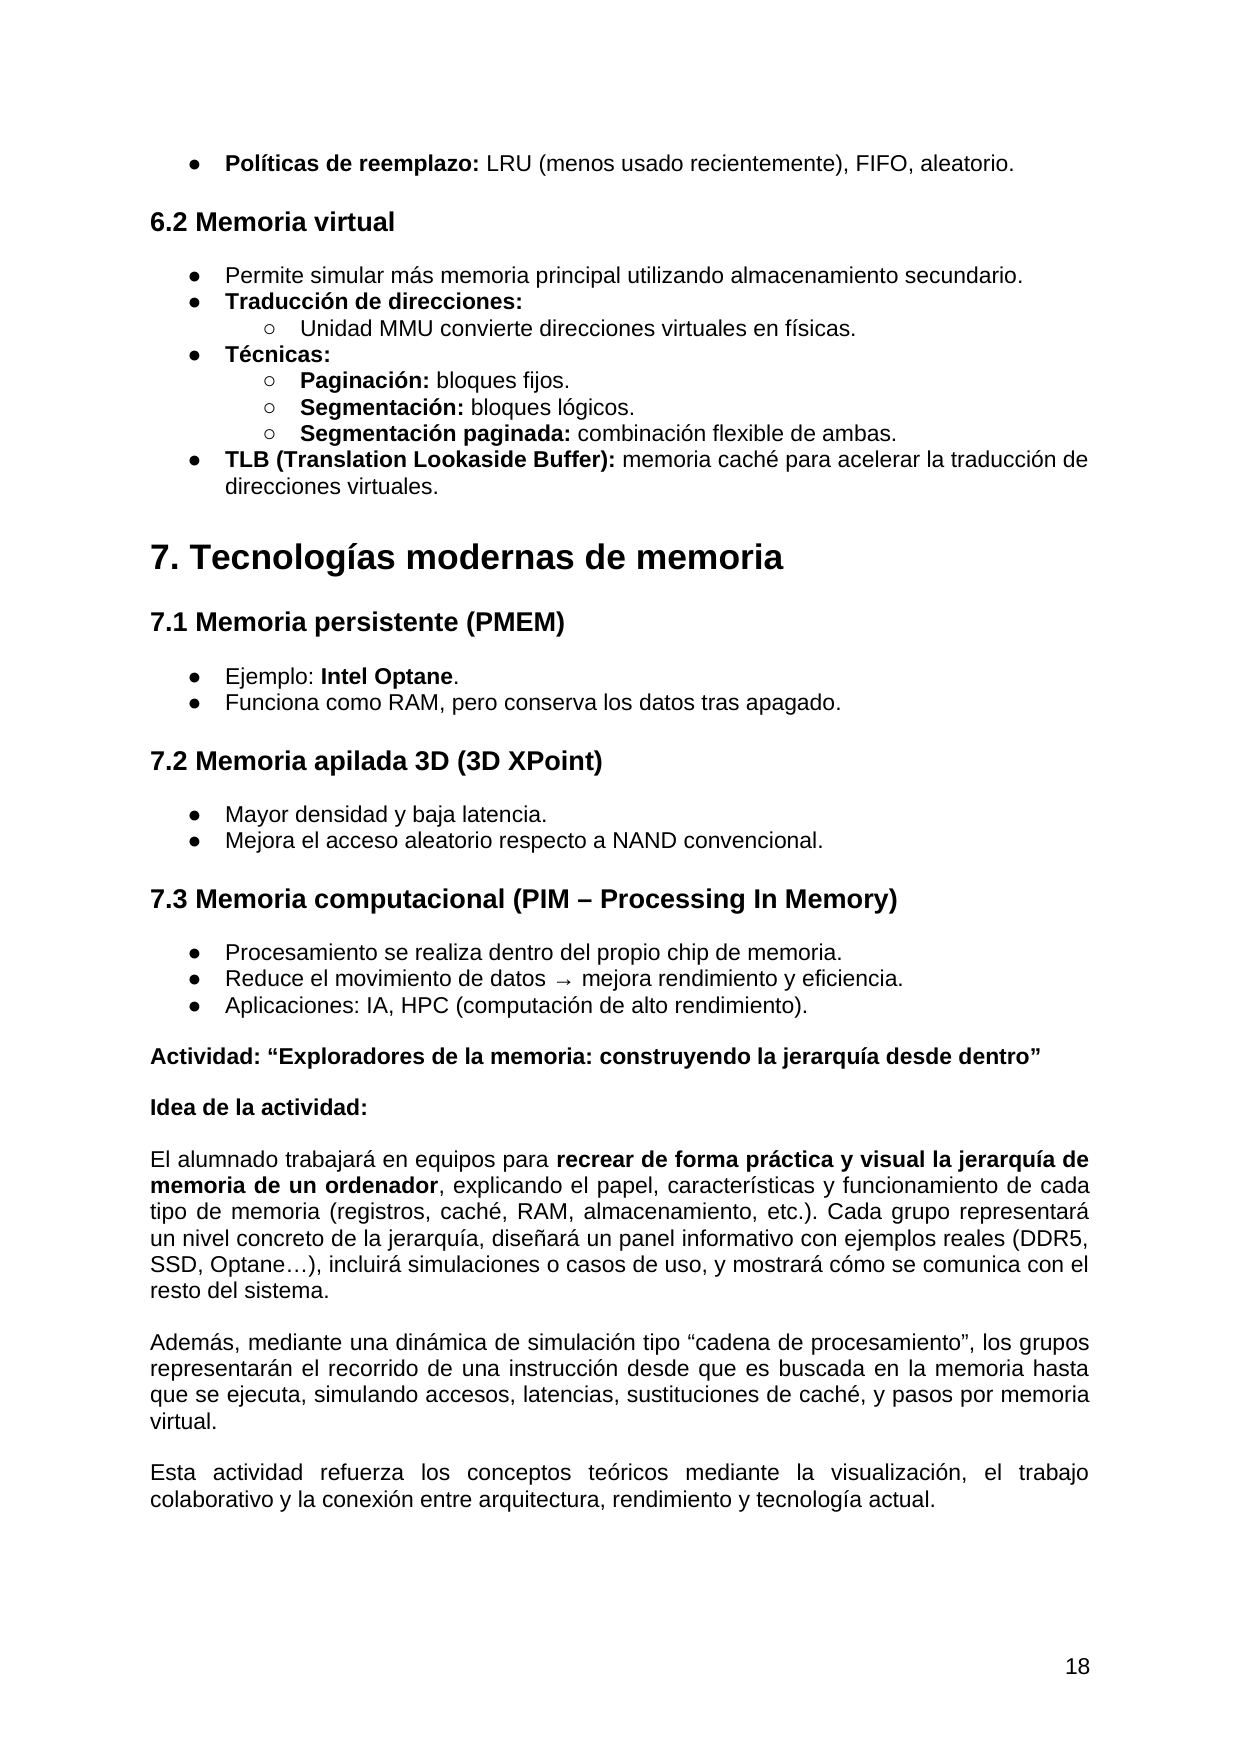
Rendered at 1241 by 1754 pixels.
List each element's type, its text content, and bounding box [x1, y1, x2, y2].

list Ejemplo: Intel Optane. [187, 663, 1090, 689]
list Mayor densidad y baja latencia. [187, 801, 1090, 827]
list Unidad MMU convierte direcciones virtuales en físicas. [262, 314, 1090, 341]
list Permite simular más memoria principal utilizando almacenamiento secundario. [187, 262, 1090, 288]
list Segmentación: bloques lógicos. [262, 393, 1090, 420]
list Técnicas: [187, 341, 1090, 367]
list Segmentación paginada: combinación flexible de ambas. [262, 420, 1090, 446]
text Además, mediante una dinámica de simulación tipo “cadena de procesamiento”, los grupos representarán el recorrido de una instrucción desde que es buscada en la memoria hasta que se ejecuta, simulando accesos, latencias, sustituciones de caché, y pasos por memoria virtual. [150, 1329, 1090, 1434]
text Actividad: “Exploradores de la memoria: construyendo la jerarquía desde dentro” [150, 1043, 1090, 1069]
list Reduce el movimiento de datos → mejora rendimiento y eficiencia. [187, 965, 1090, 992]
list Traducción de direcciones: [187, 288, 1090, 314]
text El alumnado trabajará en equipos para recrear de forma práctica y visual la jerarquía de memoria de un ordenador, explicando el papel, características y funcionamiento de cada tipo de memoria (registros, caché, RAM, almacenamiento, etc.). Cada grupo representará un nivel concreto de la jerarquía, diseñará un panel informativo con ejemplos reales (DDR5, SSD, Optane…), incluirá simulaciones o casos de uso, y mostrará cómo se comunica con el resto del sistema. [150, 1146, 1090, 1304]
subtitle 6.2 Memoria virtual [150, 206, 1090, 237]
subtitle 7.3 Memoria computacional (PIM – Processing In Memory) [150, 883, 1090, 914]
list Procesamiento se realiza dentro del propio chip de memoria. [187, 939, 1090, 965]
list Aplicaciones: IA, HPC (computación de alto rendimiento). [187, 992, 1090, 1018]
subtitle 7.1 Memoria persistente (PMEM) [150, 606, 1090, 638]
list Paginación: bloques fijos. [262, 367, 1090, 393]
subtitle 7.2 Memoria apilada 3D (3D XPoint) [150, 744, 1090, 776]
list Mejora el acceso aleatorio respecto a NAND convencional. [187, 827, 1090, 853]
list Políticas de reemplazo: LRU (menos usado recientemente), FIFO, aleatorio. [187, 150, 1090, 176]
list TLB (Translation Lookaside Buffer): memoria caché para acelerar la traducción de direcciones virtuales. [187, 446, 1090, 499]
subtitle 7. Tecnologías modernas de memoria [150, 536, 1090, 577]
text Esta actividad refuerza los conceptos teóricos mediante la visualización, el trabajo colaborativo y la conexión entre arquitectura, rendimiento y tecnología actual. [150, 1459, 1090, 1512]
text Idea de la actividad: [150, 1094, 1090, 1121]
list Funciona como RAM, pero conserva los datos tras apagado. [187, 689, 1090, 715]
